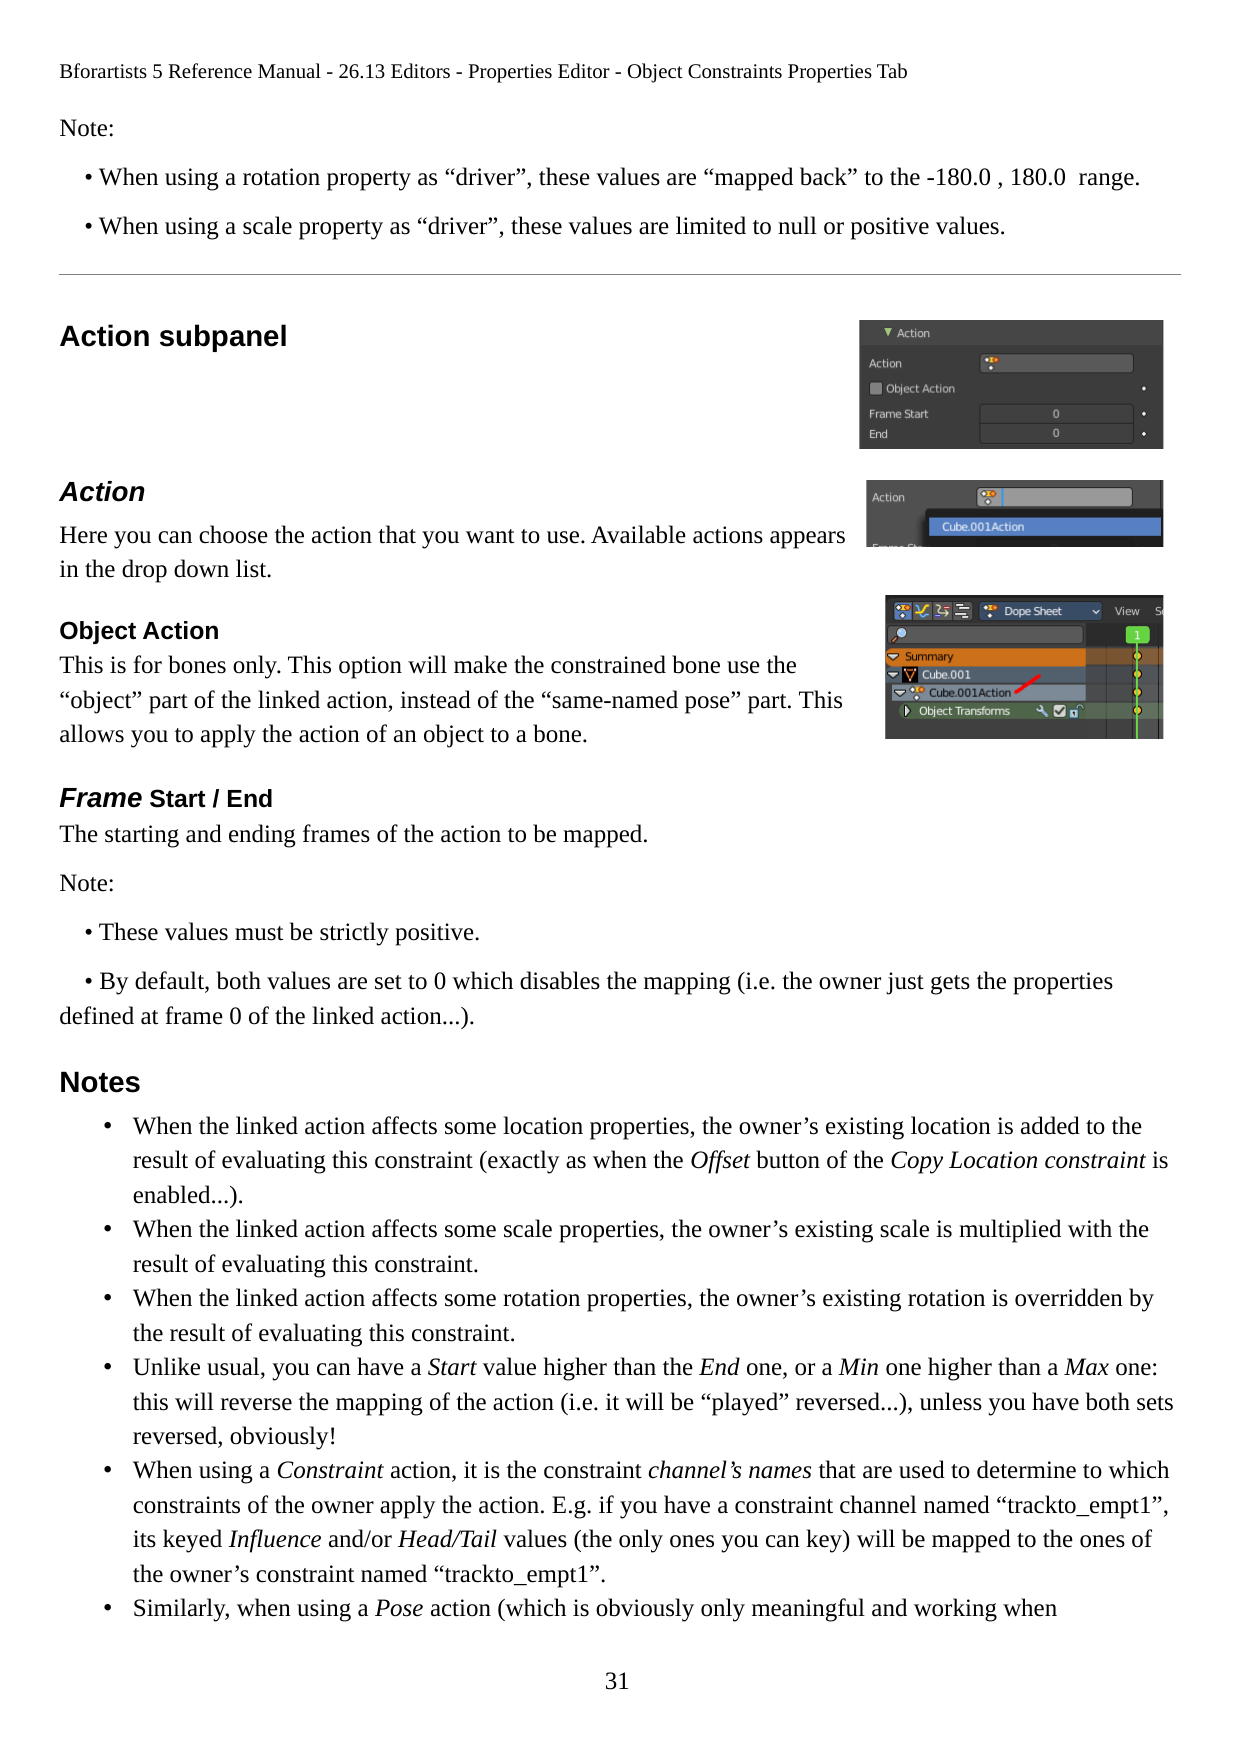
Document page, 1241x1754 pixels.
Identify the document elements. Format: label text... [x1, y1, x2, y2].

list When using a Constraint action, it is the constraint channel’s names that are used to determine to which constraints of the owner apply the action. E.g. if you have a constraint channel named “trackto_empt1”, its keyed Influence and/or Head/Tail values (the only ones you can key) will be mapped to the ones of the owner’s constraint named “trackto_empt1”. [103, 1456, 1181, 1588]
subtitle [1164, 616, 1181, 644]
text Here you can choose the action that you want to use. Available actions appears in the drop down list. [59, 520, 1181, 583]
text • When using a rotation property as “driver”, these values are “mapped back” to the -180.0 , 180.0 range. [59, 162, 1181, 190]
text The starting and ending frames of the action to be mapped. [59, 819, 1181, 848]
text Note: [59, 113, 1181, 141]
picture [866, 480, 1164, 547]
list Unlike usual, you can have a Start value higher than the End one, or a Min one higher than a Max one: this will reverse the mapping of the action (i.e. it will be “played” reversed...), unless you have both sets reversed, obviously! [103, 1352, 1181, 1450]
picture [859, 320, 1164, 449]
list When the linked action affects some scale properties, the owner’s existing scale is multiplied with the result of evaluating this constraint. [103, 1214, 1181, 1277]
subtitle Frame Start / End [59, 781, 1181, 813]
list Similarly, when using a Pose action (which is obviously only meaningful and working when [103, 1593, 1181, 1622]
picture [885, 595, 1164, 739]
text • When using a scale property as “driver”, these values are limited to null or positive values. [59, 211, 1181, 239]
list When the linked action affects some location properties, the owner’s existing location is added to the result of evaluating this constraint (exactly as when the Offset button of the Copy Location constraint is enabled...). [103, 1111, 1181, 1208]
text This is for bones only. This option will make the constrained bone use the “object” part of the linked action, instead of the “same-named pose” part. This allows you to apply the action of an object to a bone. [59, 651, 1181, 748]
subtitle Notes [59, 1064, 1181, 1098]
subtitle Action [59, 475, 1181, 507]
list When the linked action affects some rotation properties, the owner’s existing rotation is overridden by the result of evaluating this constraint. [103, 1283, 1181, 1346]
text • These values must be strictly positive. [59, 917, 1181, 946]
subtitle Object Action [59, 616, 885, 644]
text • By default, both values are set to 0 which disables the mapping (i.e. the owner just gets the properties defined at frame 0 of the linked action...). [59, 966, 1181, 1030]
subtitle Action subpanel [59, 318, 1181, 352]
text Note: [59, 868, 1181, 897]
